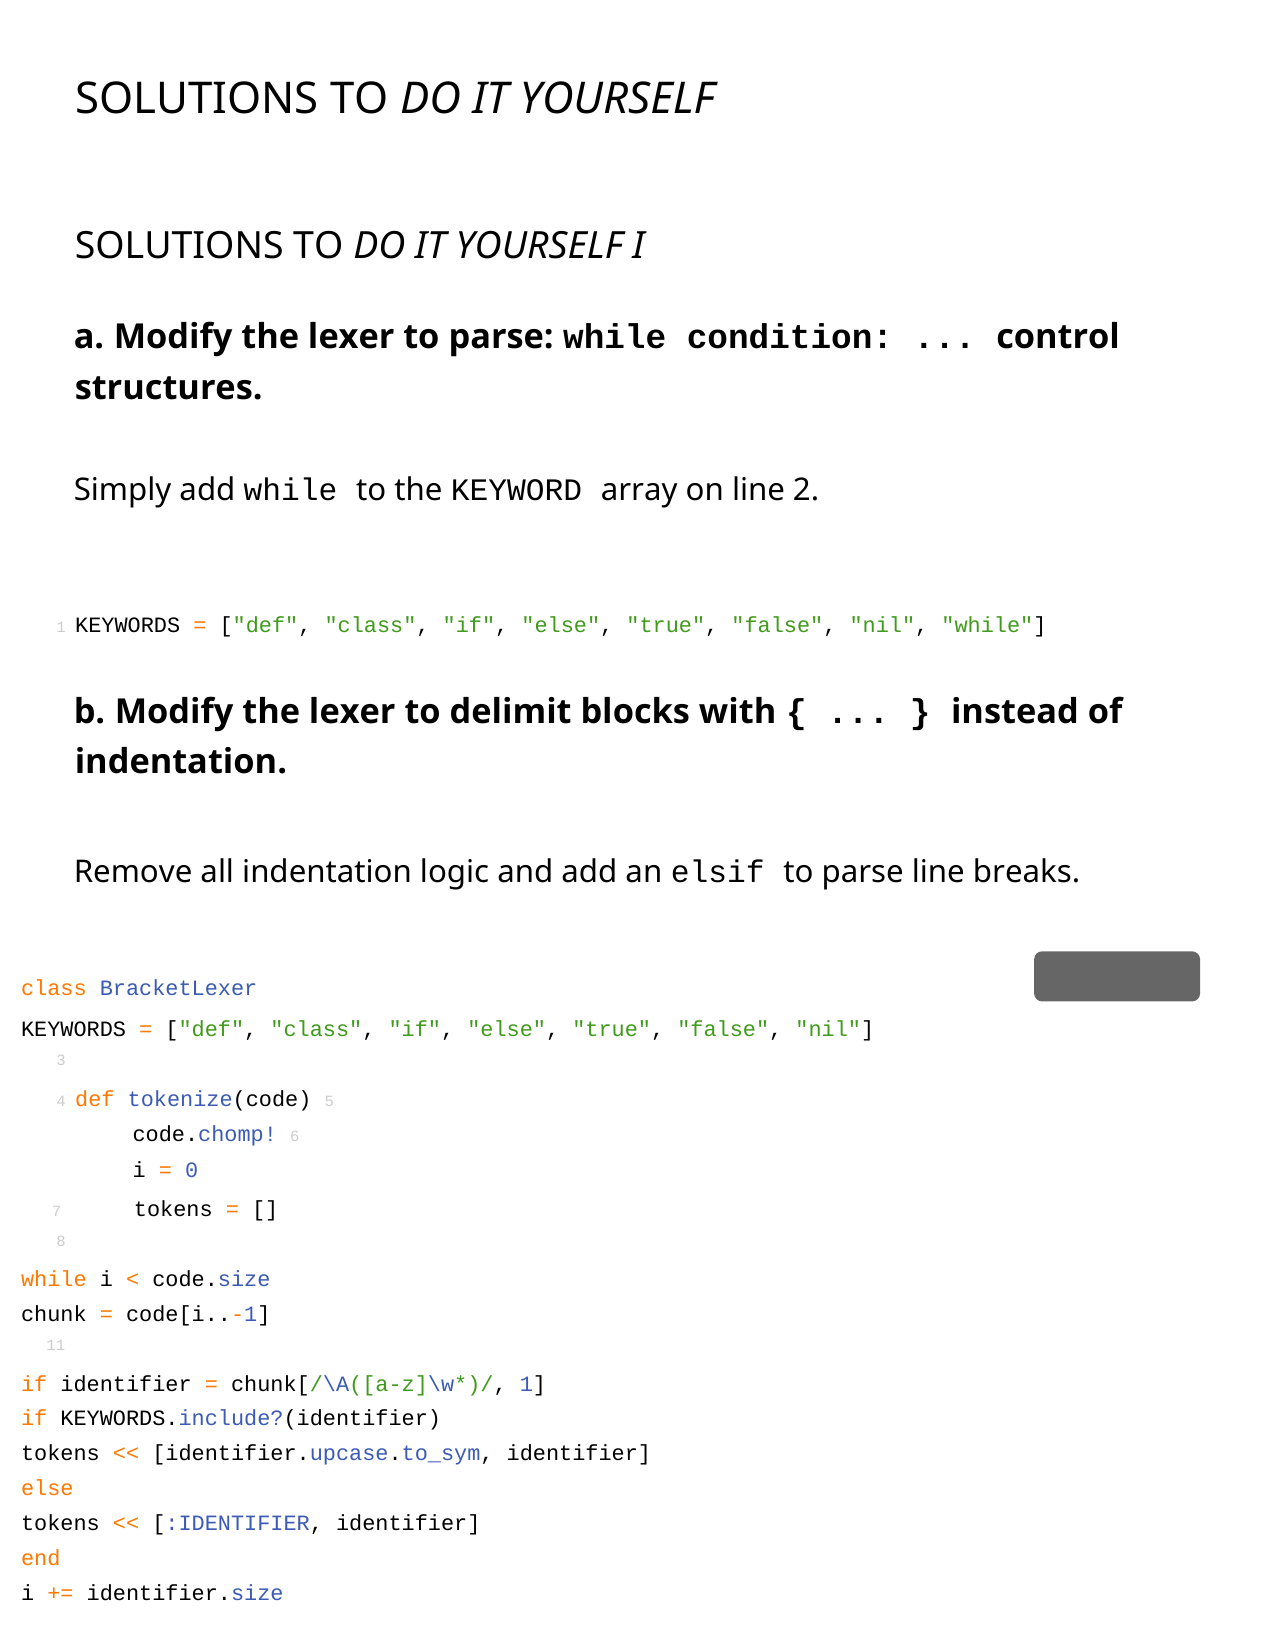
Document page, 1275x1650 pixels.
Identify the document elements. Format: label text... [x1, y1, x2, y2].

text Remove all indentation logic and add an elsif to parse line breaks. [73, 849, 1191, 892]
list i += identifier.size [0, 1582, 1274, 1607]
list while i < code.size [0, 1268, 1274, 1293]
text 8 [56, 1233, 1219, 1251]
text 3 [56, 1053, 1219, 1071]
text 4 def tokenize(code) 5 code.chomp! 6 i = 0 [56, 1088, 350, 1184]
list end [0, 1547, 1274, 1572]
subtitle SOLUTIONS TO DO IT YOURSELF I [74, 218, 1274, 269]
list KEYWORDS = ["def", "class", "if", "else", "true", "false", "nil"] [0, 1018, 1274, 1043]
text Simply add while to the KEYWORD array on line 2. [73, 467, 1191, 510]
list if identifier = chunk[/\A([a-z]\w*)/, 1] [0, 1373, 1274, 1398]
list chunk = code[i..-1] [0, 1303, 1274, 1328]
text 11 [46, 1338, 1219, 1355]
list class BracketLexer bracket_lexer.rb [0, 975, 1040, 1002]
list else [0, 1477, 1274, 1502]
list tokens << [:IDENTIFIER, identifier] [0, 1512, 1274, 1537]
text 7 tokens = [] [21, 1194, 1274, 1223]
text a. Modify the lexer to parse: while condition: ... control structures. [73, 312, 1223, 409]
list [1195, 975, 1274, 1002]
text b. Modify the lexer to delimit blocks with { ... } instead of indentation. [73, 686, 1223, 783]
list tokens << [identifier.upcase.to_sym, identifier] [0, 1442, 1274, 1467]
list if KEYWORDS.include?(identifier) [0, 1408, 1274, 1432]
text 1 KEYWORDS = ["def", "class", "if", "else", "true", "false", "nil", "while"] [21, 611, 1070, 640]
subtitle SOLUTIONS TO DO IT YOURSELF [75, 67, 1274, 127]
